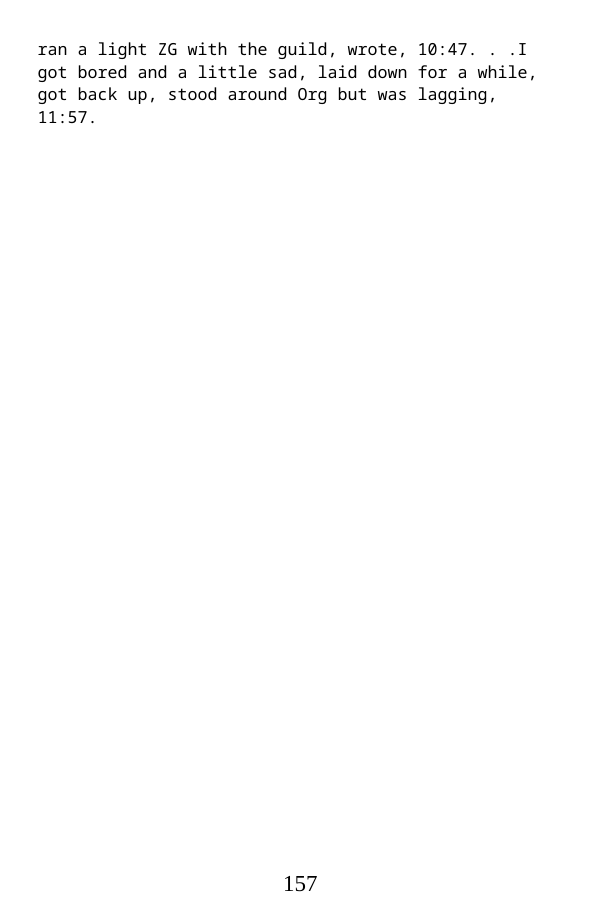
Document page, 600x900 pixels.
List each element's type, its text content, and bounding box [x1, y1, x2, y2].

text ran a light ZG with the guild, wrote, 10:47. . .I got bored and a little sad, laid down for a while, got back up, stood around Org but was lagging, 11:57. [37, 37, 562, 128]
